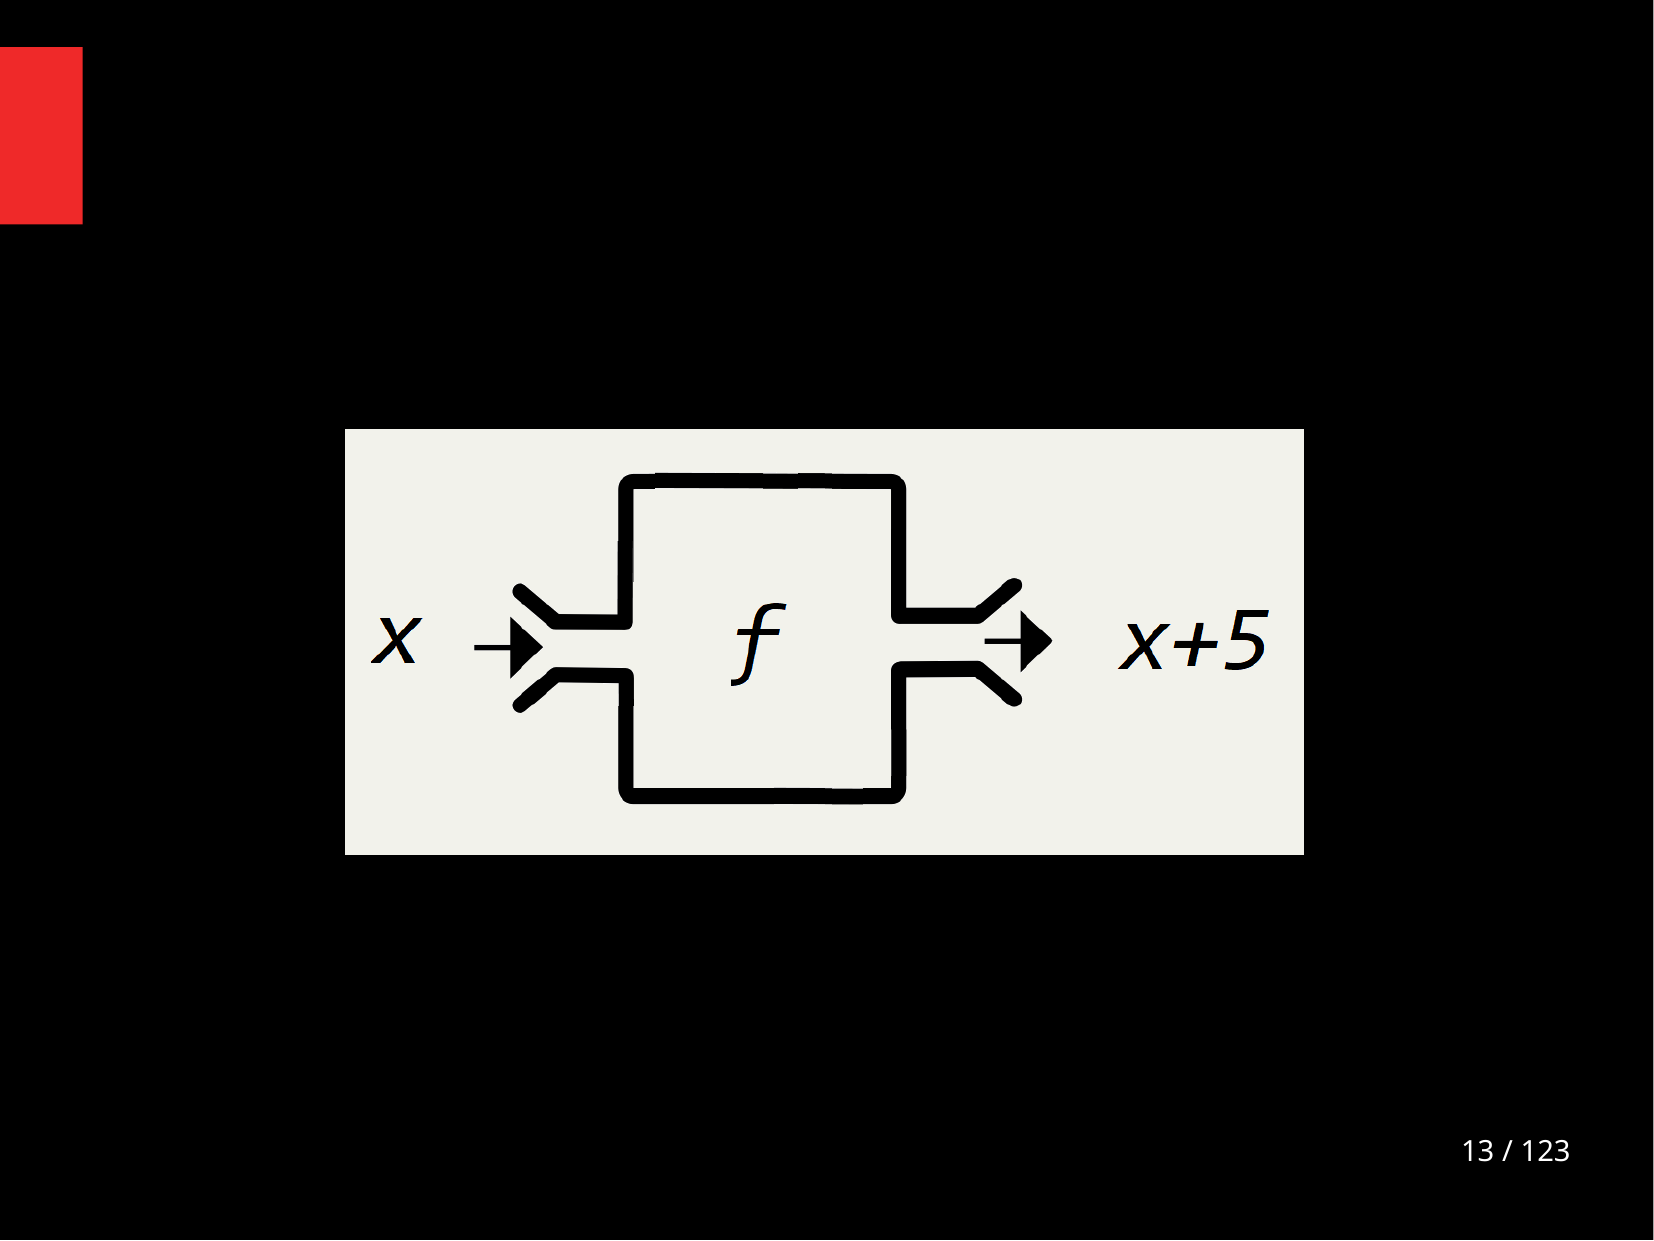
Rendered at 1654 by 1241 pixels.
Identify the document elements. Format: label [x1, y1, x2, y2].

picture [345, 429, 1304, 856]
